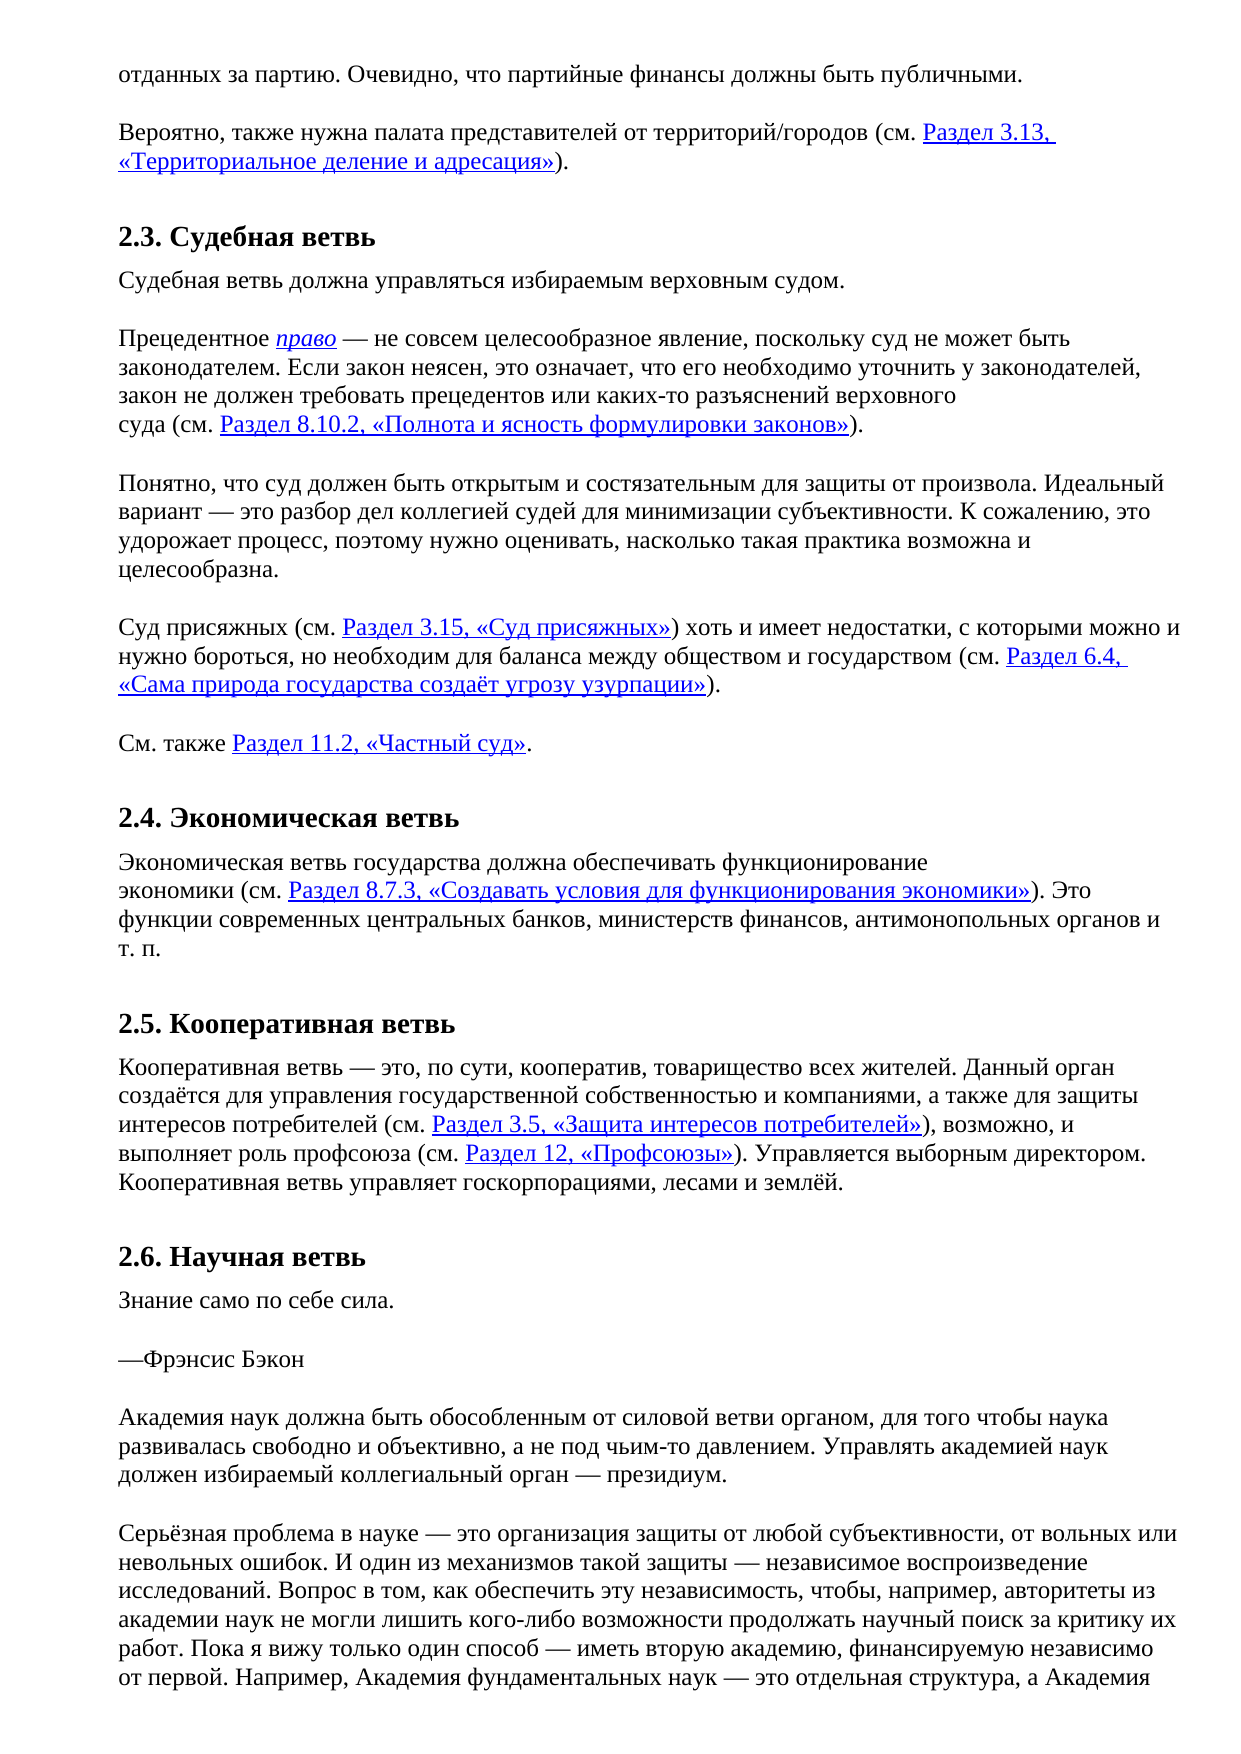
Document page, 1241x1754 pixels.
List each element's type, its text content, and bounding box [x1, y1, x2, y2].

text —Фрэнсис Бэкон [118, 1344, 1181, 1373]
text Вероятно, также нужна палата представителей от территорий/городов (см. Раздел 3.13, «Территориальное деление и адресация»). [118, 117, 1181, 175]
text Кооперативная ветвь — это, по сути, кооператив, товарищество всех жителей. Данный орган создаётся для управления государственной собственностью и компаниями, а также для защиты интересов потребителей (см. Раздел 3.5, «Защита интересов потребителей»), возможно, и выполняет роль профсоюза (см. Раздел 12, «Профсоюзы»). Управляется выборным директором. Кооперативная ветвь управляет госкорпорациями, лесами и землёй. [118, 1052, 1181, 1196]
text Прецедентное право — не совсем целесообразное явление, поскольку суд не может быть законодателем. Если закон неясен, это означает, что его необходимо уточнить у законодателей, закон не должен требовать прецедентов или каких-то разъяснений верховного суда (см. Раздел 8.10.2, «Полнота и ясность формулировки законов»). [118, 323, 1181, 438]
subtitle 2.5. Кооперативная ветвь [118, 1006, 1181, 1039]
subtitle 2.6. Научная ветвь [118, 1239, 1181, 1273]
subtitle 2.4. Экономическая ветвь [118, 801, 1181, 834]
text См. также Раздел 11.2, «Частный суд». [118, 728, 1181, 757]
subtitle 2.3. Судебная ветвь [118, 219, 1181, 252]
text Понятно, что суд должен быть открытым и состязательным для защиты от произвола. Идеальный вариант — это разбор дел коллегией судей для минимизации субъективности. К сожалению, это удорожает процесс, поэтому нужно оценивать, насколько такая практика возможна и целесообразна. [118, 468, 1181, 583]
text отданных за партию. Очевидно, что партийные финансы должны быть публичными. [118, 59, 1181, 88]
text Серьёзная проблема в науке — это организация защиты от любой субъективности, от вольных или невольных ошибок. И один из механизмов такой защиты — независимое воспроизведение исследований. Вопрос в том, как обеспечить эту независимость, чтобы, например, авторитеты из академии наук не могли лишить кого-либо возможности продолжать научный поиск за критику их работ. Пока я вижу только один способ — иметь вторую академию, финансируемую независимо от первой. Например, Академия фундаментальных наук — это отдельная структура, а Академия [118, 1518, 1181, 1690]
text Знание само по себе сила. [118, 1286, 1181, 1314]
text Экономическая ветвь государства должна обеспечивать функционирование экономики (см. Раздел 8.7.3, «Создавать условия для функционирования экономики»). Это функции современных центральных банков, министерств финансов, антимонопольных органов и т. п. [118, 847, 1181, 962]
text Суд присяжных (см. Раздел 3.15, «Суд присяжных») хоть и имеет недостатки, с которыми можно и нужно бороться, но необходим для баланса между обществом и государством (см. Раздел 6.4, «Сама природа государства создаёт угрозу узурпации»). [118, 612, 1181, 698]
text Судебная ветвь должна управляться избираемым верховным судом. [118, 265, 1181, 294]
text Академия наук должна быть обособленным от силовой ветви органом, для того чтобы наука развивалась свободно и объективно, а не под чьим-то давлением. Управлять академией наук должен избираемый коллегиальный орган — президиум. [118, 1402, 1181, 1488]
